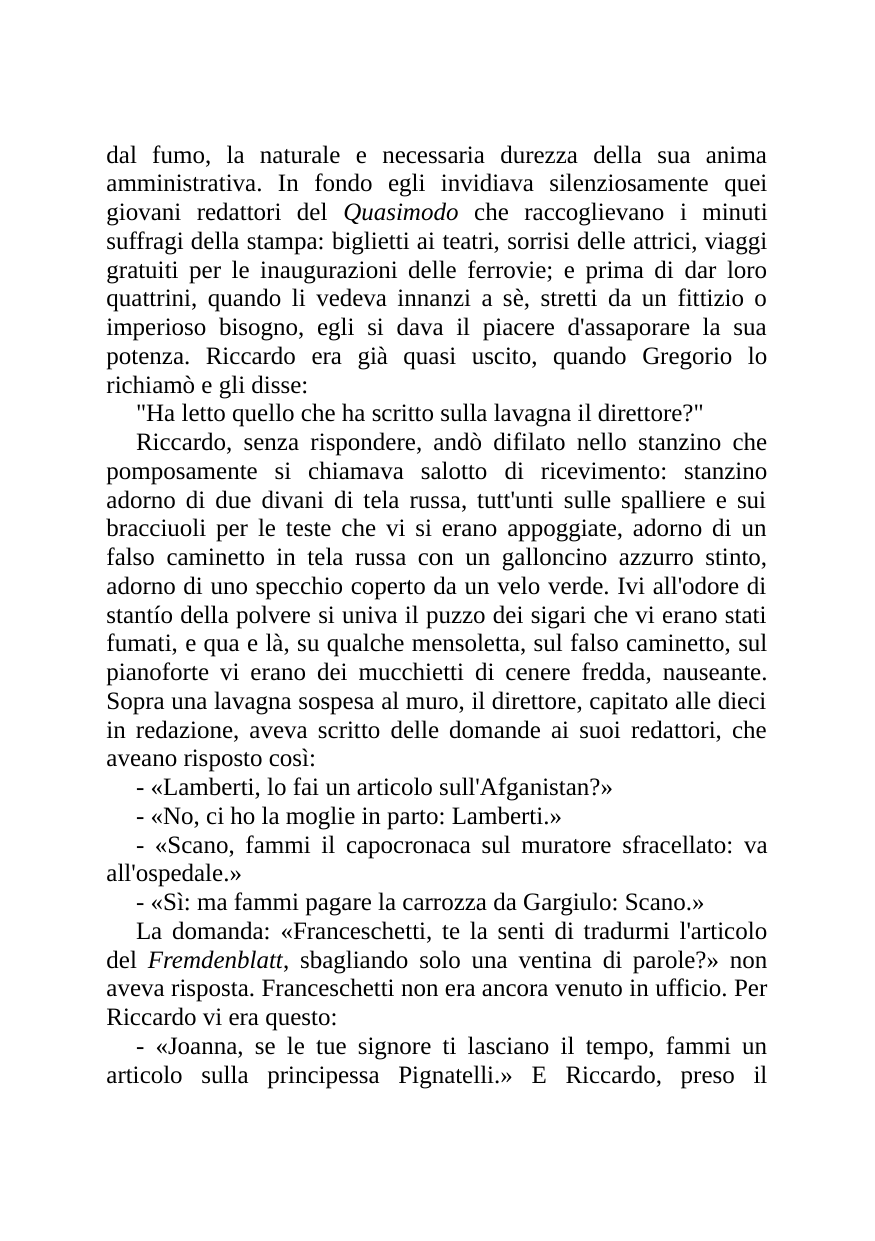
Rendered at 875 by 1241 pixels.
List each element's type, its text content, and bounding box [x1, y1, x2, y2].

text - «Sì: ma fammi pagare la carrozza da Gargiulo: Scano.» [106, 887, 768, 916]
text - «Scano, fammi il capocronaca sul muratore sfracellato: va all'ospedale.» [106, 830, 768, 887]
text - «No, ci ho la moglie in parto: Lamberti.» [106, 801, 768, 830]
text - «Joanna, se le tue signore ti lasciano il tempo, fammi un articolo sulla principessa Pignatelli.» E Riccardo, preso il [106, 1031, 768, 1088]
text dal fumo, la naturale e necessaria durezza della sua anima amministrativa. In fondo egli invidiava silenziosamente quei giovani redattori del Quasimodo che raccoglievano i minuti suffragi della stampa: biglietti ai teatri, sorrisi delle attrici, viaggi gratuiti per le inaugurazioni delle ferrovie; e prima di dar loro quattrini, quando li vedeva innanzi a sè, stretti da un fittizio o imperioso bisogno, egli si dava il piacere d'assaporare la sua potenza. Riccardo era già quasi uscito, quando Gregorio lo richiamò e gli disse: [106, 140, 768, 398]
text - «Lamberti, lo fai un articolo sull'Afganistan?» [106, 772, 768, 801]
text "Ha letto quello che ha scritto sulla lavagna il direttore?" [106, 398, 768, 427]
text Riccardo, senza rispondere, andò difilato nello stanzino che pomposamente si chiamava salotto di ricevimento: stanzino adorno di due divani di tela russa, tutt'unti sulle spalliere e sui bracciuoli per le teste che vi si erano appoggiate, adorno di un falso caminetto in tela russa con un galloncino azzurro stinto, adorno di uno specchio coperto da un velo verde. Ivi all'odore di stantío della polvere si univa il puzzo dei sigari che vi erano stati fumati, e qua e là, su qualche mensoletta, sul falso caminetto, sul pianoforte vi erano dei mucchietti di cenere fredda, nauseante. Sopra una lavagna sospesa al muro, il direttore, capitato alle dieci in redazione, aveva scritto delle domande ai suoi redattori, che aveano risposto così: [106, 427, 768, 772]
text La domanda: «Franceschetti, te la senti di tradurmi l'articolo del Fremdenblatt, sbagliando solo una ventina di parole?» non aveva risposta. Franceschetti non era ancora venuto in ufficio. Per Riccardo vi era questo: [106, 916, 768, 1031]
